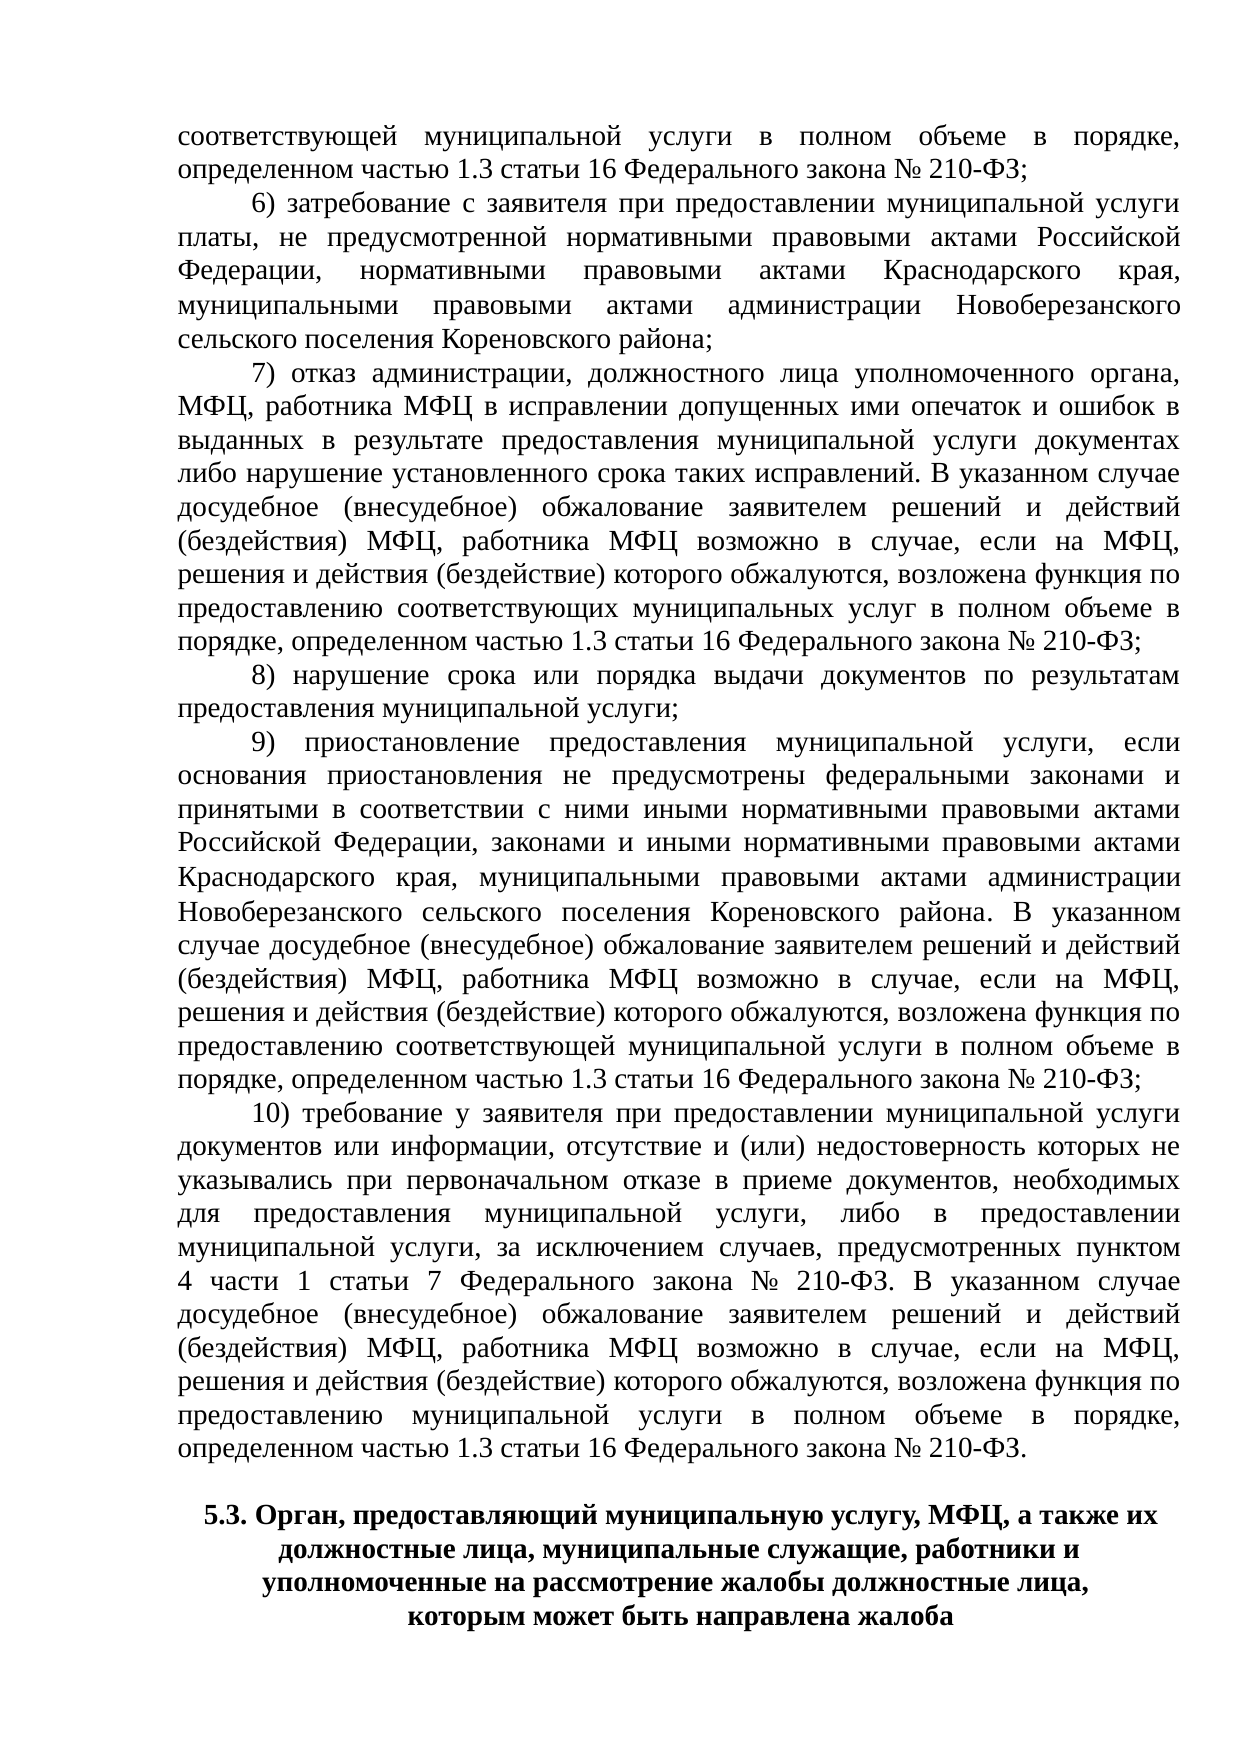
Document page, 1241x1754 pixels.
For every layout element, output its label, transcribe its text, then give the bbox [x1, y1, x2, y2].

text 6) затребование с заявителя при предоставлении муниципальной услуги платы, не предусмотренной нормативными правовыми актами Российской Федерации, нормативными правовыми актами Краснодарского края, муниципальными правовыми актами администрации Новоберезанского сельского поселения Кореновского района; [177, 185, 1181, 355]
text соответствующей муниципальной услуги в полном объеме в порядке, определенном частью 1.3 статьи 16 Федерального закона № 210-ФЗ; [177, 118, 1181, 185]
text 7) отказ администрации, должностного лица уполномоченного органа, МФЦ, работника МФЦ в исправлении допущенных ими опечаток и ошибок в выданных в результате предоставления муниципальной услуги документах либо нарушение установленного срока таких исправлений. В указанном случае досудебное (внесудебное) обжалование заявителем решений и действий (бездействия) МФЦ, работника МФЦ возможно в случае, если на МФЦ, решения и действия (бездействие) которого обжалуются, возложена функция по предоставлению соответствующих муниципальных услуг в полном объеме в порядке, определенном частью 1.3 статьи 16 Федерального закона № 210-ФЗ; [177, 355, 1181, 657]
text 9) приостановление предоставления муниципальной услуги, если основания приостановления не предусмотрены федеральными законами и принятыми в соответствии с ними иными нормативными правовыми актами Российской Федерации, законами и иными нормативными правовыми актами Краснодарского края, муниципальными правовыми актами администрации Новоберезанского сельского поселения Кореновского района. В указанном случае досудебное (внесудебное) обжалование заявителем решений и действий (бездействия) МФЦ, работника МФЦ возможно в случае, если на МФЦ, решения и действия (бездействие) которого обжалуются, возложена функция по предоставлению соответствующей муниципальной услуги в полном объеме в порядке, определенном частью 1.3 статьи 16 Федерального закона № 210-ФЗ; [177, 724, 1181, 1095]
text 5.3. Орган, предоставляющий муниципальную услугу, МФЦ, а также их должностные лица, муниципальные служащие, работники и уполномоченные на рассмотрение жалобы должностные лица, [177, 1497, 1181, 1598]
text которым может быть направлена жалоба [177, 1598, 1181, 1632]
text 10) требование у заявителя при предоставлении муниципальной услуги документов или информации, отсутствие и (или) недостоверность которых не указывались при первоначальном отказе в приеме документов, необходимых для предоставления муниципальной услуги, либо в предоставлении муниципальной услуги, за исключением случаев, предусмотренных пунктом 4 части 1 статьи 7 Федерального закона № 210-ФЗ. В указанном случае досудебное (внесудебное) обжалование заявителем решений и действий (бездействия) МФЦ, работника МФЦ возможно в случае, если на МФЦ, решения и действия (бездействие) которого обжалуются, возложена функция по предоставлению муниципальной услуги в полном объеме в порядке, определенном частью 1.3 статьи 16 Федерального закона № 210-ФЗ. [177, 1095, 1181, 1464]
text 8) нарушение срока или порядка выдачи документов по результатам предоставления муниципальной услуги; [177, 657, 1181, 724]
